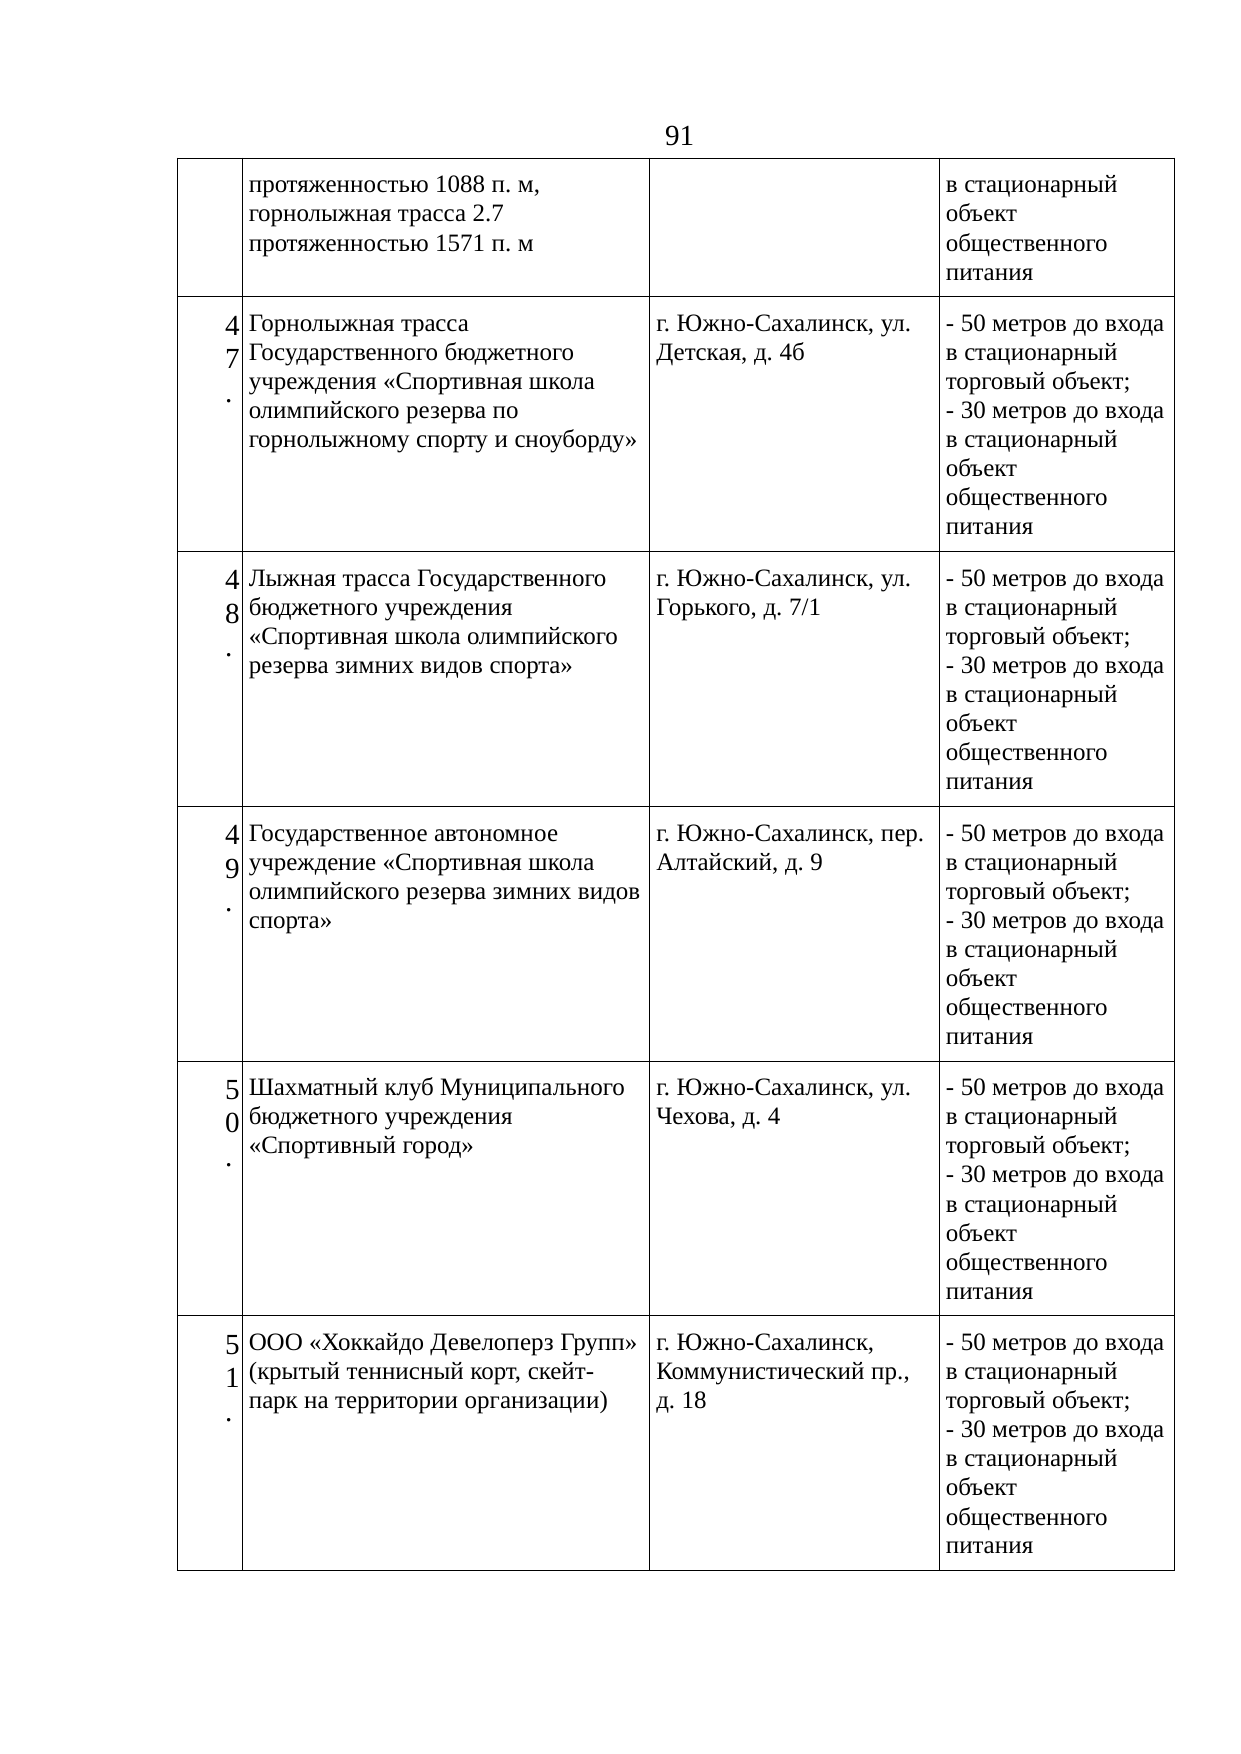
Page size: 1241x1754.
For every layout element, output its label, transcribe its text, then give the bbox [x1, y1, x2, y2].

table_cell Государственное автономное учреждение «Спортивная школа олимпийского резерва зимних видов спорта» [243, 807, 649, 1061]
table_cell Горнолыжная трасса Государственного бюджетного учреждения «Спортивная школа олимпийского резерва по горнолыжному спорту и сноуборду» [243, 297, 649, 551]
table_cell [178, 159, 242, 296]
table_cell [178, 807, 242, 1061]
table_cell г. Южно-Сахалинск, ул. Горького, д. 7/1 [650, 552, 939, 806]
table_cell Шахматный клуб Муниципального бюджетного учреждения «Спортивный город» [243, 1062, 649, 1315]
table_cell [178, 1062, 242, 1315]
table_cell - 50 метров до входа в стационарный торговый объект; - 30 метров до входа в стационарный объект общественного питания [940, 1316, 1174, 1570]
table_cell г. Южно-Сахалинск, ул. Чехова, д. 4 [650, 1062, 939, 1315]
table_cell ООО «Хоккайдо Девелоперз Групп» (крытый теннисный корт, скейт-парк на территории организации) [243, 1316, 649, 1570]
table_cell - 50 метров до входа в стационарный торговый объект; - 30 метров до входа в стационарный объект общественного питания [940, 297, 1174, 551]
table_cell [650, 159, 939, 296]
table_cell - 50 метров до входа в стационарный торговый объект; - 30 метров до входа в стационарный объект общественного питания [940, 1062, 1174, 1315]
table_cell [178, 552, 242, 806]
table_cell г. Южно-Сахалинск, пер. Алтайский, д. 9 [650, 807, 939, 1061]
table_cell Лыжная трасса Государственного бюджетного учреждения «Спортивная школа олимпийского резерва зимних видов спорта» [243, 552, 649, 806]
table_cell протяженностью 1088 п. м, горнолыжная трасса 2.7 протяженностью 1571 п. м [243, 159, 649, 296]
table_cell г. Южно-Сахалинск, Коммунистический пр., д. 18 [650, 1316, 939, 1570]
table_cell в стационарный объект общественного питания [940, 159, 1174, 296]
table_cell [178, 1316, 242, 1570]
table_cell - 50 метров до входа в стационарный торговый объект; - 30 метров до входа в стационарный объект общественного питания [940, 807, 1174, 1061]
table_cell [178, 297, 242, 551]
table_cell г. Южно-Сахалинск, ул. Детская, д. 4б [650, 297, 939, 551]
table_cell - 50 метров до входа в стационарный торговый объект; - 30 метров до входа в стационарный объект общественного питания [940, 552, 1174, 806]
